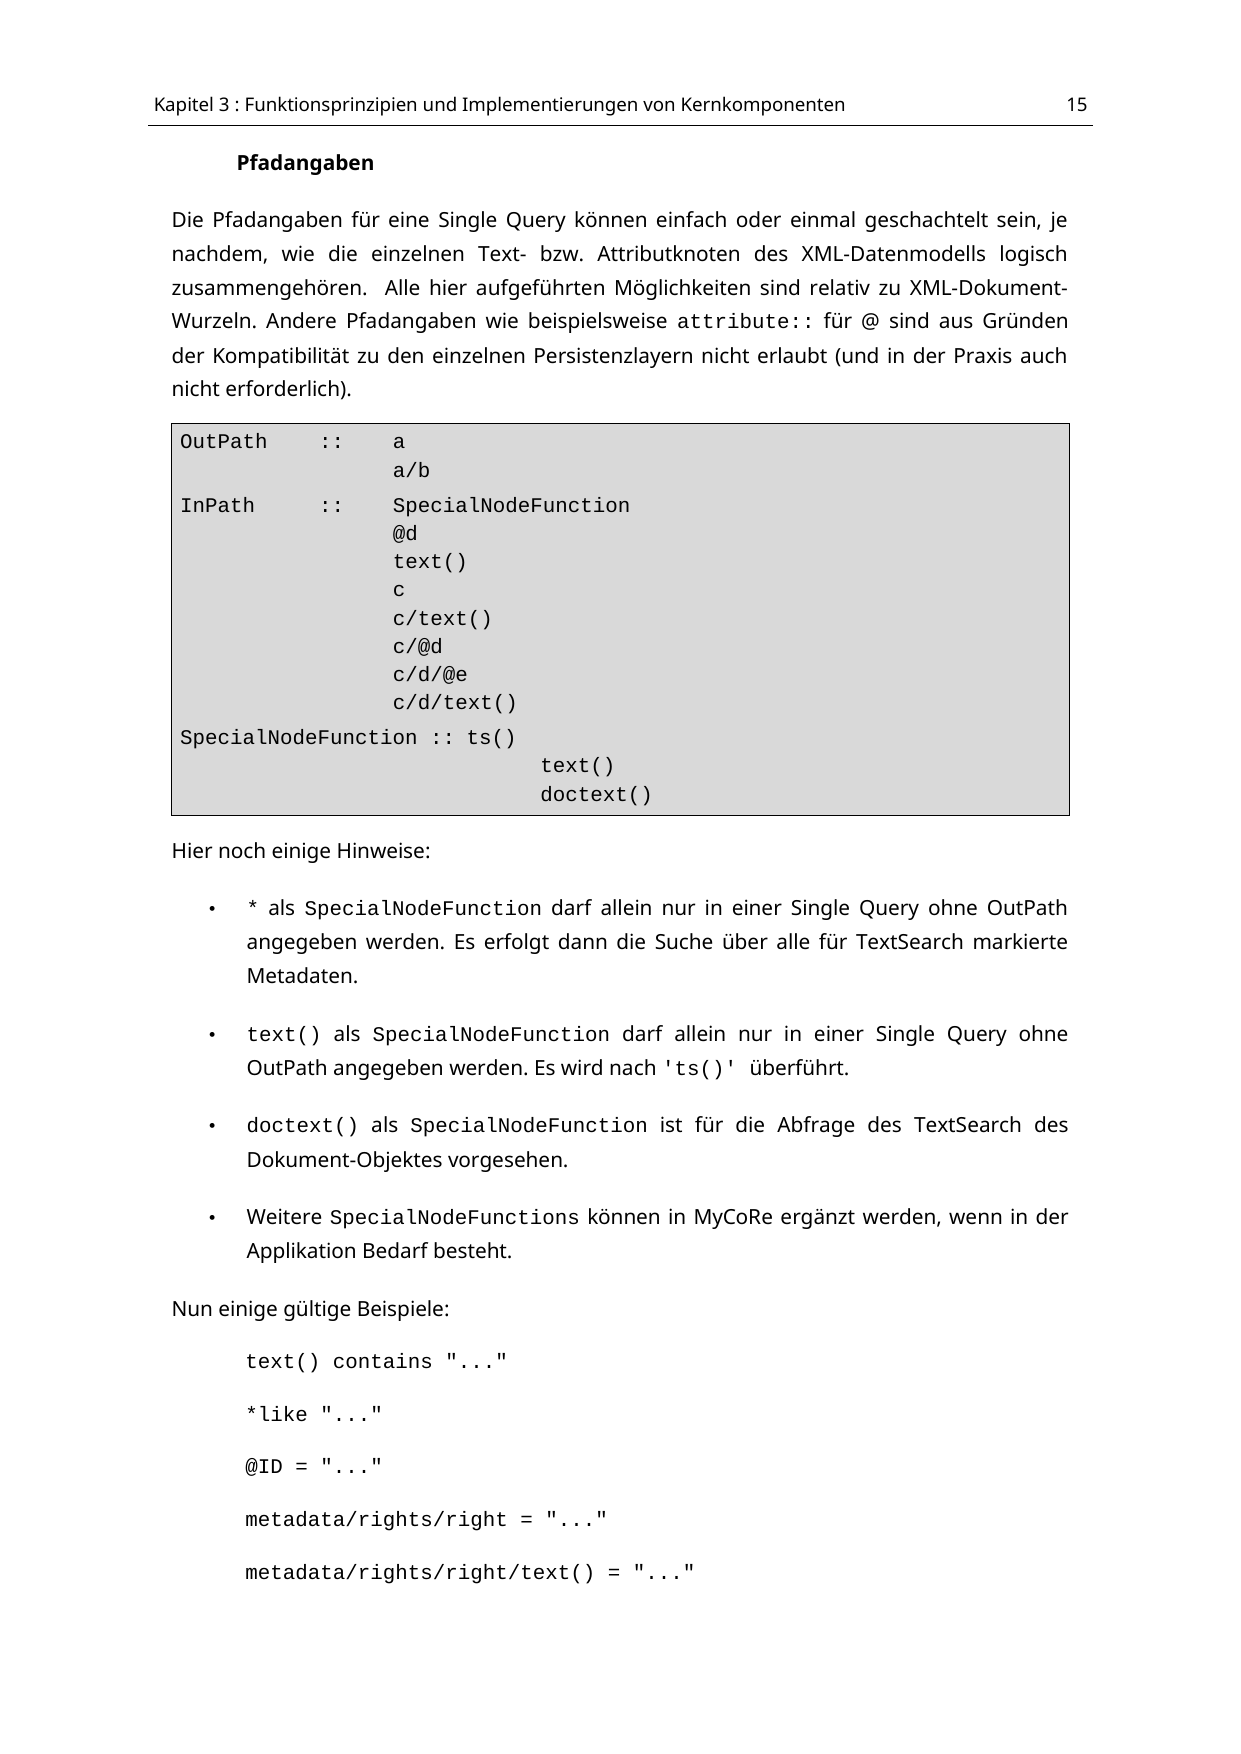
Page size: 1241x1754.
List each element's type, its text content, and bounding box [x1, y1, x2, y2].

list text() als SpecialNodeFunction darf allein nur in einer Single Query ohne OutPath angegeben werden. Es wird nach 'ts()' überführt. [209, 1019, 1069, 1081]
list doctext() als SpecialNodeFunction ist für die Abfrage des TextSearch des Dokument-Objektes vorgesehen. [209, 1111, 1069, 1173]
text metadata/rights/right/text() = "..." [171, 1562, 1069, 1586]
text InPath :: SpecialNodeFunction @d text() c c/text() c/@d c/d/@e c/d/text() [172, 486, 1069, 716]
text text() contains "..." [171, 1351, 1069, 1375]
list Weitere SpecialNodeFunctions können in MyCoRe ergänzt werden, wenn in der Applikation Bedarf besteht. [209, 1202, 1069, 1264]
text Hier noch einige Hinweise: [171, 836, 1069, 864]
text metadata/rights/right = "..." [171, 1509, 1069, 1533]
text @ID = "..." [171, 1457, 1069, 1480]
text SpecialNodeFunction :: ts() text() doctext() [172, 719, 1069, 815]
text *like "..." [171, 1404, 1069, 1427]
list * als SpecialNodeFunction darf allein nur in einer Single Query ohne OutPath angegeben werden. Es erfolgt dann die Suche über alle für TextSearch markierte Metadaten. [209, 893, 1069, 989]
subtitle Pfadangaben [148, 148, 1092, 176]
text OutPath :: a a/b [172, 424, 1069, 483]
text Nun einige gültige Beispiele: [171, 1294, 1069, 1322]
text Die Pfadangaben für eine Single Query können einfach oder einmal geschachtelt sein, je nachdem, wie die einzelnen Text- bzw. Attributknoten des XML-Datenmodells logisch zusammengehören. Alle hier aufgeführten Möglichkeiten sind relativ zu XML-Dokument-Wurzeln. Andere Pfadangaben wie beispielsweise attribute:: für @ sind aus Gründen der Kompatibilität zu den einzelnen Persistenzlayern nicht erlaubt (und in der Praxis auch nicht erforderlich). [171, 205, 1069, 403]
